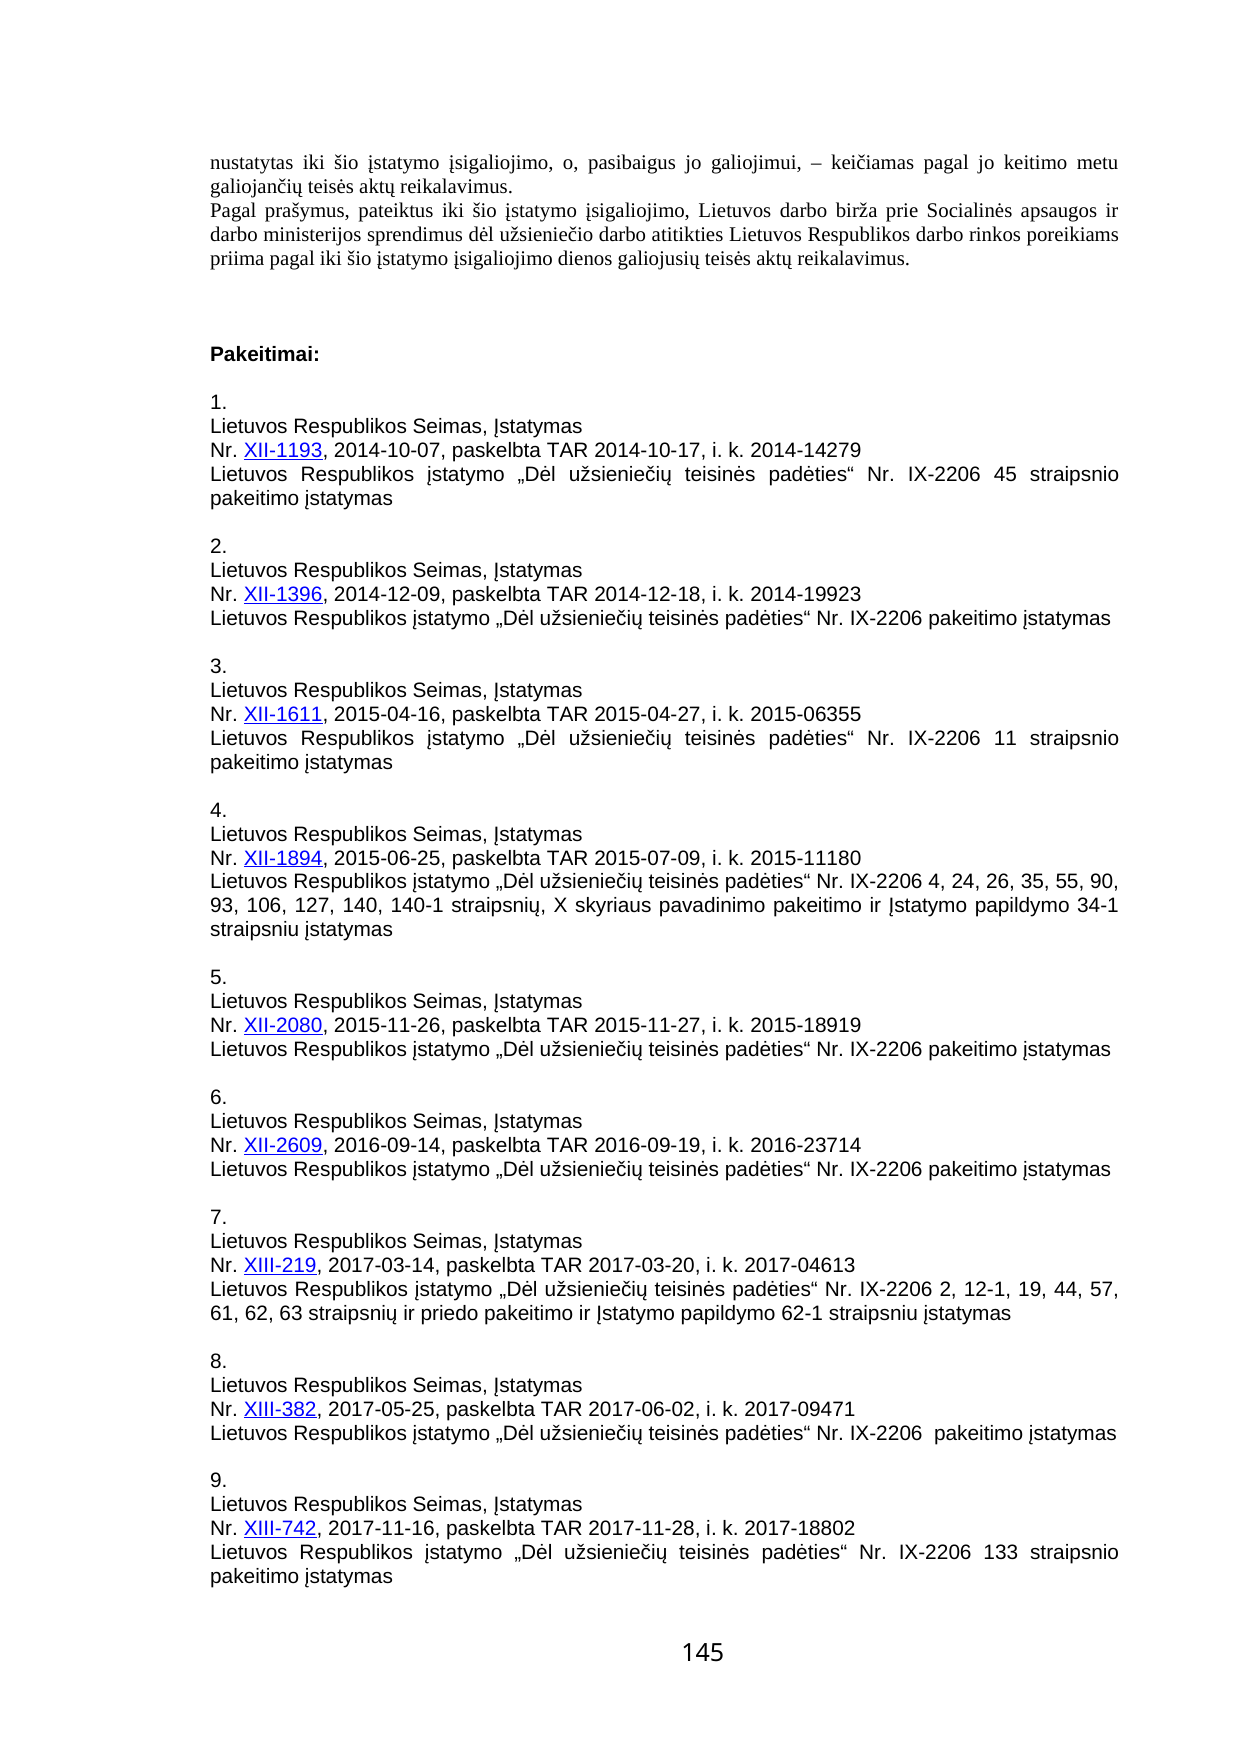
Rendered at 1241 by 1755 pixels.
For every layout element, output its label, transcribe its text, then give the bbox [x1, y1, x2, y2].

text Lietuvos Respublikos Seimas, Įstatymas [210, 1109, 1120, 1133]
text 2. [210, 534, 1120, 558]
text Nr. XII-1611, 2015-04-16, paskelbta TAR 2015-04-27, i. k. 2015-06355 [210, 702, 1120, 726]
text Pagal prašymus, pateiktus iki šio įstatymo įsigaliojimo, Lietuvos darbo birža prie Socialinės apsaugos ir darbo ministerijos sprendimus dėl užsieniečio darbo atitikties Lietuvos Respublikos darbo rinkos poreikiams priima pagal iki šio įstatymo įsigaliojimo dienos galiojusių teisės aktų reikalavimus. [210, 198, 1120, 270]
text Lietuvos Respublikos įstatymo „Dėl užsieniečių teisinės padėties“ Nr. IX-2206 4, 24, 26, 35, 55, 90, 93, 106, 127, 140, 140-1 straipsnių, X skyriaus pavadinimo pakeitimo ir Įstatymo papildymo 34-1 straipsniu įstatymas [210, 869, 1120, 941]
text nustatytas iki šio įstatymo įsigaliojimo, o, pasibaigus jo galiojimui, – keičiamas pagal jo keitimo metu galiojančių teisės aktų reikalavimus. [210, 150, 1120, 198]
text 9. [210, 1468, 1120, 1492]
text 8. [210, 1348, 1120, 1372]
text Lietuvos Respublikos įstatymo „Dėl užsieniečių teisinės padėties“ Nr. IX-2206 45 straipsnio pakeitimo įstatymas [210, 462, 1120, 510]
text Lietuvos Respublikos įstatymo „Dėl užsieniečių teisinės padėties“ Nr. IX-2206 11 straipsnio pakeitimo įstatymas [210, 726, 1120, 773]
text 4. [210, 797, 1120, 821]
text Lietuvos Respublikos Seimas, Įstatymas [210, 678, 1120, 702]
text 1. [210, 390, 1120, 414]
text 6. [210, 1085, 1120, 1109]
text 7. [210, 1205, 1120, 1229]
text Lietuvos Respublikos Seimas, Įstatymas [210, 989, 1120, 1013]
text Lietuvos Respublikos įstatymo „Dėl užsieniečių teisinės padėties“ Nr. IX-2206 pakeitimo įstatymas [210, 1157, 1120, 1181]
text Lietuvos Respublikos Seimas, Įstatymas [210, 821, 1120, 845]
text 5. [210, 965, 1120, 989]
text Nr. XIII-219, 2017-03-14, paskelbta TAR 2017-03-20, i. k. 2017-04613 [210, 1253, 1120, 1277]
text Nr. XIII-382, 2017-05-25, paskelbta TAR 2017-06-02, i. k. 2017-09471 [210, 1396, 1120, 1420]
text Nr. XII-2609, 2016-09-14, paskelbta TAR 2016-09-19, i. k. 2016-23714 [210, 1133, 1120, 1157]
text Lietuvos Respublikos įstatymo „Dėl užsieniečių teisinės padėties“ Nr. IX-2206 pakeitimo įstatymas [210, 606, 1120, 630]
text Lietuvos Respublikos Seimas, Įstatymas [210, 1229, 1120, 1253]
text Nr. XII-1193, 2014-10-07, paskelbta TAR 2014-10-17, i. k. 2014-14279 [210, 438, 1120, 462]
text Nr. XII-1894, 2015-06-25, paskelbta TAR 2015-07-09, i. k. 2015-11180 [210, 845, 1120, 869]
text Lietuvos Respublikos Seimas, Įstatymas [210, 1492, 1120, 1516]
text Lietuvos Respublikos Seimas, Įstatymas [210, 1372, 1120, 1396]
text Nr. XIII-742, 2017-11-16, paskelbta TAR 2017-11-28, i. k. 2017-18802 [210, 1516, 1120, 1540]
text Lietuvos Respublikos įstatymo „Dėl užsieniečių teisinės padėties“ Nr. IX-2206 pakeitimo įstatymas [210, 1420, 1120, 1444]
text Nr. XII-1396, 2014-12-09, paskelbta TAR 2014-12-18, i. k. 2014-19923 [210, 582, 1120, 606]
text Nr. XII-2080, 2015-11-26, paskelbta TAR 2015-11-27, i. k. 2015-18919 [210, 1013, 1120, 1037]
text Lietuvos Respublikos įstatymo „Dėl užsieniečių teisinės padėties“ Nr. IX-2206 pakeitimo įstatymas [210, 1037, 1120, 1061]
text Pakeitimai: [210, 342, 1120, 366]
text 3. [210, 654, 1120, 678]
text Lietuvos Respublikos Seimas, Įstatymas [210, 558, 1120, 582]
text Lietuvos Respublikos Seimas, Įstatymas [210, 414, 1120, 438]
text Lietuvos Respublikos įstatymo „Dėl užsieniečių teisinės padėties“ Nr. IX-2206 133 straipsnio pakeitimo įstatymas [210, 1540, 1120, 1588]
text Lietuvos Respublikos įstatymo „Dėl užsieniečių teisinės padėties“ Nr. IX-2206 2, 12-1, 19, 44, 57, 61, 62, 63 straipsnių ir priedo pakeitimo ir Įstatymo papildymo 62-1 straipsniu įstatymas [210, 1277, 1120, 1324]
